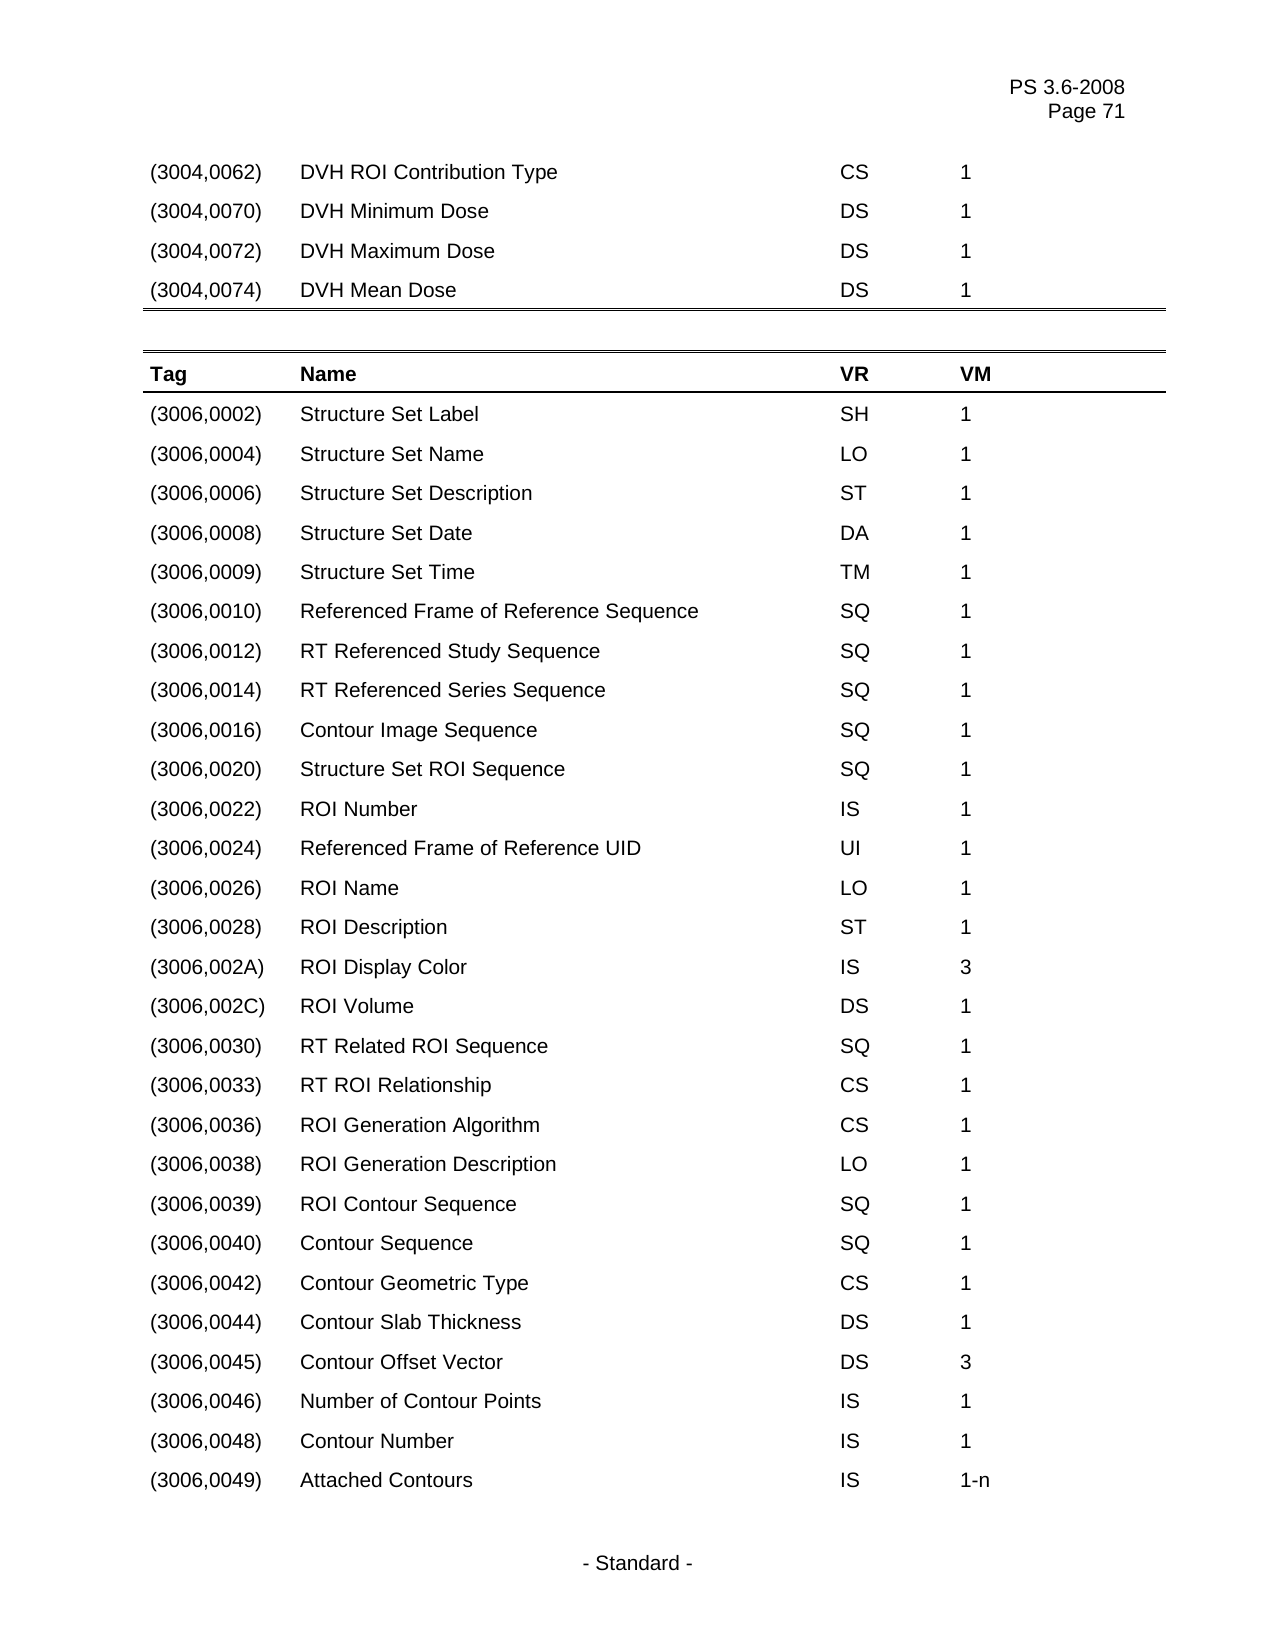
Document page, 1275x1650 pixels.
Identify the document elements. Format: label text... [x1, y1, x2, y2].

table_cell Structure Set ROI Sequence [293, 748, 833, 787]
table_cell Contour Number [293, 1419, 833, 1458]
table_cell [1016, 906, 1166, 945]
table_cell (3006,0004) [143, 432, 293, 471]
table_cell 1 [953, 1064, 1016, 1103]
table_cell (3006,0022) [143, 787, 293, 827]
table_cell (3004,0070) [143, 190, 293, 229]
table_cell DS [833, 229, 953, 268]
table_cell [1016, 1340, 1166, 1379]
table_cell 1 [953, 1182, 1016, 1222]
table_cell 1 [953, 985, 1016, 1024]
table_cell [1016, 353, 1166, 391]
table_cell (3006,0046) [143, 1380, 293, 1419]
table_cell (3006,0042) [143, 1261, 293, 1301]
table_cell 1 [953, 1222, 1016, 1261]
table_cell 1-n [953, 1459, 1016, 1498]
table_cell TM [833, 550, 953, 590]
table_cell 1 [953, 471, 1016, 511]
table_cell [1016, 827, 1166, 866]
table_cell 1 [953, 229, 1016, 268]
table_cell RT Related ROI Sequence [293, 1024, 833, 1064]
table_cell 1 [953, 629, 1016, 669]
table_cell DVH Mean Dose [293, 269, 833, 308]
table_cell [1016, 1024, 1166, 1064]
table_cell CS [833, 150, 953, 189]
table_cell Name [293, 353, 833, 391]
table_cell 1 [953, 1103, 1016, 1143]
table_cell (3004,0062) [143, 150, 293, 189]
table_cell [1016, 1261, 1166, 1301]
table_cell 1 [953, 1143, 1016, 1182]
table_cell Contour Geometric Type [293, 1261, 833, 1301]
table_cell ROI Volume [293, 985, 833, 1024]
table_cell [1016, 669, 1166, 708]
table_cell ROI Name [293, 866, 833, 906]
table_cell SQ [833, 629, 953, 669]
table_cell [833, 311, 953, 350]
table_cell [1016, 866, 1166, 906]
table_cell [1016, 190, 1166, 229]
table_cell Tag [143, 353, 293, 391]
table_cell 3 [953, 1340, 1016, 1379]
table_cell IS [833, 1459, 953, 1498]
table_cell [1016, 629, 1166, 669]
table_cell ROI Number [293, 787, 833, 827]
table_cell Referenced Frame of Reference UID [293, 827, 833, 866]
table_cell [1016, 511, 1166, 550]
table_cell (3006,0040) [143, 1222, 293, 1261]
table_cell UI [833, 827, 953, 866]
table_cell (3006,0033) [143, 1064, 293, 1103]
table_cell (3006,0016) [143, 708, 293, 748]
table_cell [293, 311, 833, 350]
table_cell 1 [953, 1380, 1016, 1419]
table_cell DVH Maximum Dose [293, 229, 833, 268]
table_cell IS [833, 1380, 953, 1419]
table_cell RT Referenced Series Sequence [293, 669, 833, 708]
table_cell Structure Set Date [293, 511, 833, 550]
table_cell 1 [953, 827, 1016, 866]
table_cell [1016, 1064, 1166, 1103]
table_cell (3006,0010) [143, 590, 293, 629]
table_cell Contour Sequence [293, 1222, 833, 1261]
table_cell 1 [953, 906, 1016, 945]
table_cell 1 [953, 590, 1016, 629]
table_cell 1 [953, 550, 1016, 590]
table_cell (3006,0030) [143, 1024, 293, 1064]
table_cell [953, 311, 1016, 350]
table_cell (3006,0020) [143, 748, 293, 787]
table_cell [1016, 1103, 1166, 1143]
table_cell CS [833, 1064, 953, 1103]
table_cell LO [833, 1143, 953, 1182]
table_cell SQ [833, 748, 953, 787]
table_cell ROI Contour Sequence [293, 1182, 833, 1222]
table_cell DA [833, 511, 953, 550]
table_cell [1016, 432, 1166, 471]
table_cell ROI Generation Description [293, 1143, 833, 1182]
table_cell (3006,0008) [143, 511, 293, 550]
table_cell (3006,0024) [143, 827, 293, 866]
table_cell 3 [953, 945, 1016, 985]
table_cell (3006,0049) [143, 1459, 293, 1498]
table_cell [1016, 1380, 1166, 1419]
table_cell RT ROI Relationship [293, 1064, 833, 1103]
table_cell ROI Generation Algorithm [293, 1103, 833, 1143]
table_cell Structure Set Time [293, 550, 833, 590]
table_cell Contour Image Sequence [293, 708, 833, 748]
table_cell SQ [833, 669, 953, 708]
table_cell 1 [953, 1261, 1016, 1301]
table_cell SQ [833, 708, 953, 748]
table_cell ST [833, 906, 953, 945]
table_cell 1 [953, 190, 1016, 229]
table_cell 1 [953, 393, 1016, 432]
table_cell [1016, 787, 1166, 827]
table_cell SQ [833, 590, 953, 629]
table_cell (3004,0074) [143, 269, 293, 308]
table_cell 1 [953, 150, 1016, 189]
table_cell LO [833, 866, 953, 906]
table_cell 1 [953, 708, 1016, 748]
table_cell DS [833, 1340, 953, 1379]
table_cell [1016, 229, 1166, 268]
table_cell [1016, 269, 1166, 308]
table_cell Structure Set Description [293, 471, 833, 511]
table_cell [1016, 1301, 1166, 1340]
table_cell IS [833, 945, 953, 985]
table_cell 1 [953, 1419, 1016, 1458]
table_cell CS [833, 1261, 953, 1301]
table_cell Attached Contours [293, 1459, 833, 1498]
table_cell (3006,0048) [143, 1419, 293, 1458]
table_cell IS [833, 1419, 953, 1458]
table_cell (3006,0038) [143, 1143, 293, 1182]
table_cell (3006,0036) [143, 1103, 293, 1143]
table_cell [1016, 985, 1166, 1024]
table_cell [1016, 393, 1166, 432]
table_cell Structure Set Name [293, 432, 833, 471]
table_cell [1016, 1459, 1166, 1498]
table_cell (3006,002C) [143, 985, 293, 1024]
table_cell (3006,0006) [143, 471, 293, 511]
table_cell [1016, 1222, 1166, 1261]
table_cell [143, 311, 293, 350]
table_cell 1 [953, 269, 1016, 308]
table_cell ST [833, 471, 953, 511]
table_cell [1016, 1419, 1166, 1458]
table_cell Number of Contour Points [293, 1380, 833, 1419]
table_cell 1 [953, 866, 1016, 906]
table_cell [1016, 550, 1166, 590]
table_cell 1 [953, 748, 1016, 787]
table_cell Contour Slab Thickness [293, 1301, 833, 1340]
table_cell SH [833, 393, 953, 432]
table_cell (3006,0039) [143, 1182, 293, 1222]
table_cell RT Referenced Study Sequence [293, 629, 833, 669]
table_cell (3006,0045) [143, 1340, 293, 1379]
table_cell (3006,002A) [143, 945, 293, 985]
table_cell 1 [953, 669, 1016, 708]
table_cell SQ [833, 1182, 953, 1222]
table_cell ROI Description [293, 906, 833, 945]
table_cell LO [833, 432, 953, 471]
table_cell [1016, 590, 1166, 629]
table_cell VM [953, 353, 1016, 391]
table_cell 1 [953, 787, 1016, 827]
table_cell [1016, 1143, 1166, 1182]
table_cell [1016, 748, 1166, 787]
table_cell VR [833, 353, 953, 391]
table_cell (3006,0014) [143, 669, 293, 708]
table_cell [1016, 708, 1166, 748]
table_cell [1016, 945, 1166, 985]
table_cell [1016, 150, 1166, 189]
table_cell 1 [953, 1024, 1016, 1064]
table_cell (3006,0026) [143, 866, 293, 906]
table_cell Referenced Frame of Reference Sequence [293, 590, 833, 629]
table_cell [1016, 471, 1166, 511]
table_cell CS [833, 1103, 953, 1143]
table_cell 1 [953, 1301, 1016, 1340]
table_cell (3006,0044) [143, 1301, 293, 1340]
table_cell DS [833, 985, 953, 1024]
table_cell 1 [953, 432, 1016, 471]
table_cell Contour Offset Vector [293, 1340, 833, 1379]
table_cell DS [833, 190, 953, 229]
table_cell [1016, 1182, 1166, 1222]
table_cell IS [833, 787, 953, 827]
table_cell SQ [833, 1222, 953, 1261]
table_cell (3006,0002) [143, 393, 293, 432]
table_cell DVH Minimum Dose [293, 190, 833, 229]
table_cell 1 [953, 511, 1016, 550]
table_cell [1016, 311, 1166, 350]
table_cell DVH ROI Contribution Type [293, 150, 833, 189]
table_cell (3006,0012) [143, 629, 293, 669]
table_cell (3006,0009) [143, 550, 293, 590]
table_cell (3004,0072) [143, 229, 293, 268]
table_cell ROI Display Color [293, 945, 833, 985]
table_cell Structure Set Label [293, 393, 833, 432]
table_cell DS [833, 269, 953, 308]
table_cell SQ [833, 1024, 953, 1064]
table_cell (3006,0028) [143, 906, 293, 945]
table_cell DS [833, 1301, 953, 1340]
